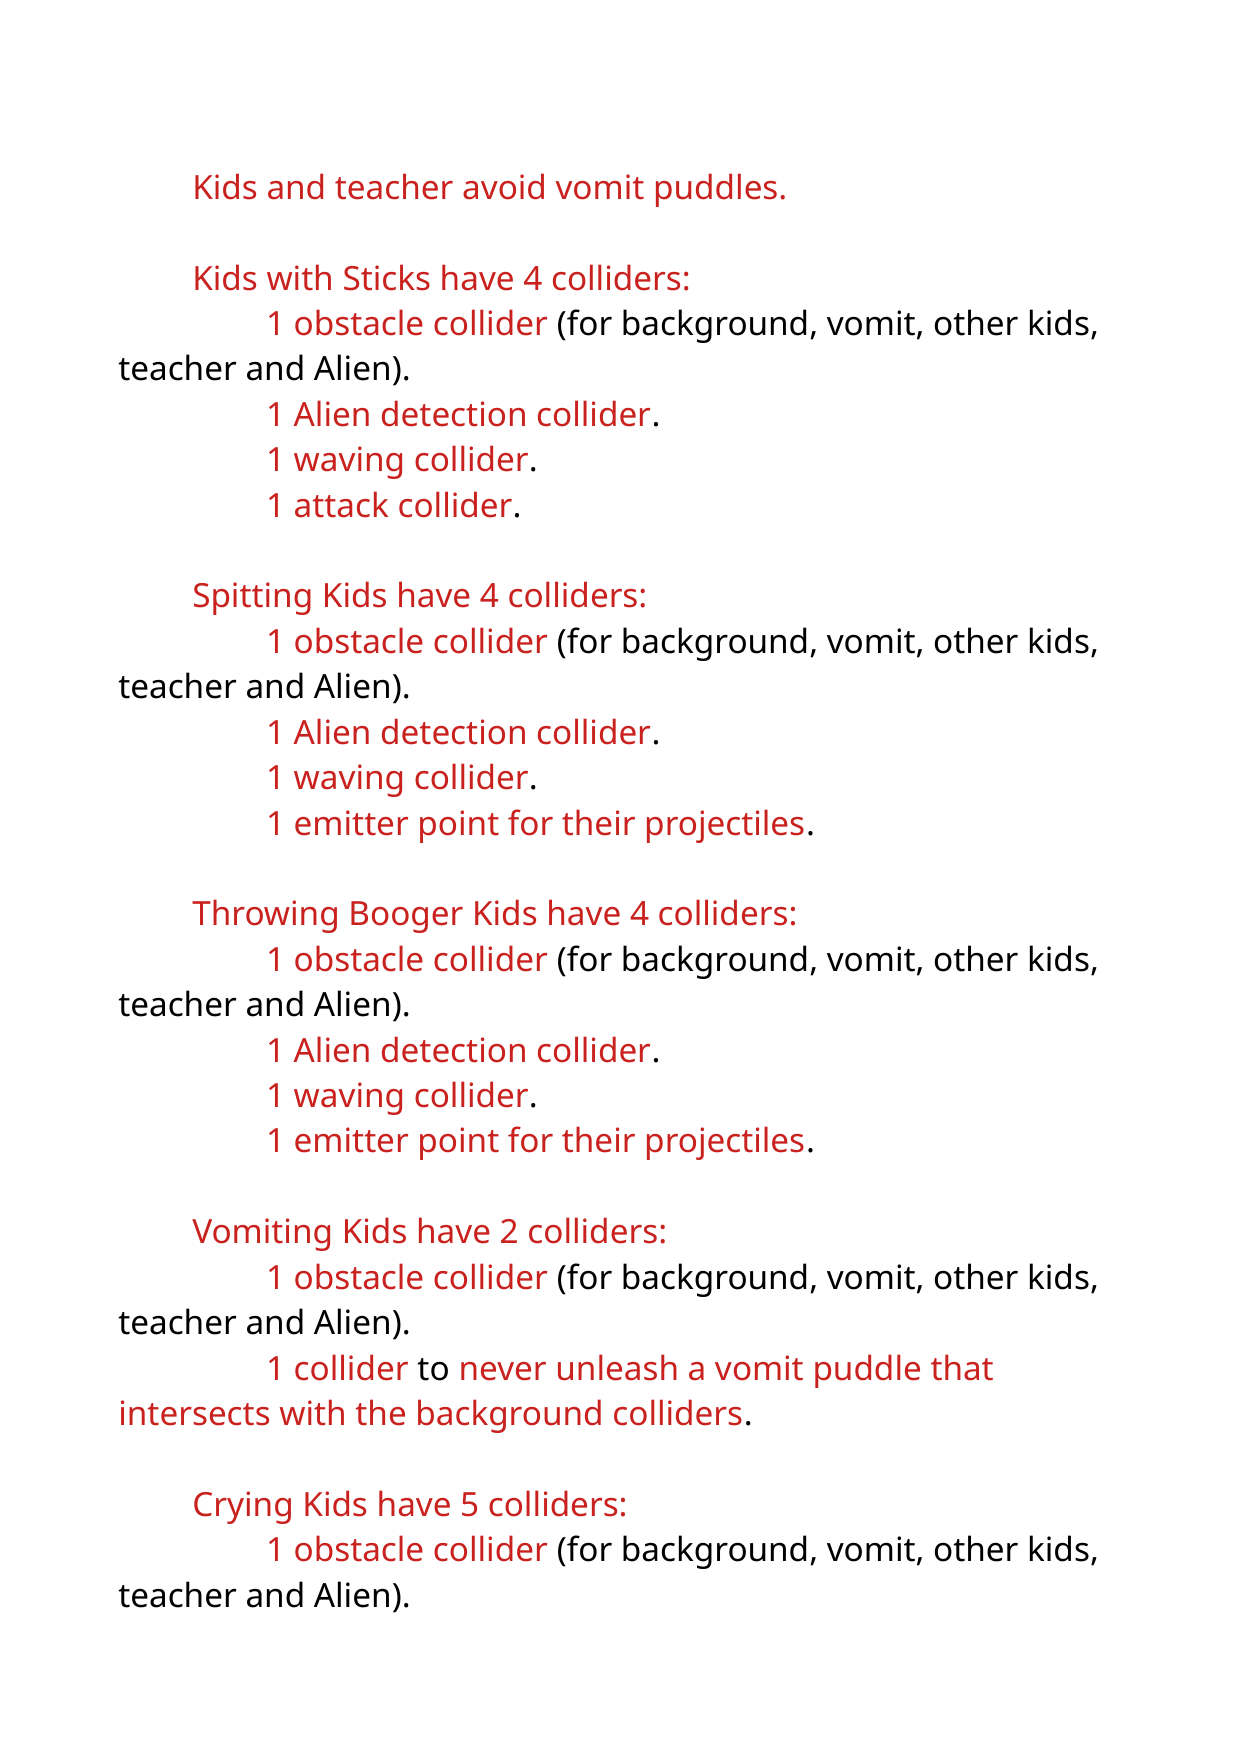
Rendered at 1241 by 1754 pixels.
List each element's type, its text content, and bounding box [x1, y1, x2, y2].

text 1 waving collider. [118, 436, 1122, 481]
text 1 emitter point for their projectiles. [118, 799, 1122, 845]
text 1 obstacle collider (for background, vomit, other kids, teacher and Alien). [118, 300, 1122, 391]
text 1 attack collider. [118, 481, 1122, 527]
text 1 obstacle collider (for background, vomit, other kids, teacher and Alien). [118, 618, 1122, 708]
text Kids with Sticks have 4 colliders: [118, 254, 1122, 300]
text Crying Kids have 5 colliders: [118, 1481, 1122, 1526]
text 1 Alien detection collider. [118, 391, 1122, 436]
text 1 emitter point for their projectiles. [118, 1117, 1122, 1163]
text 1 obstacle collider (for background, vomit, other kids, teacher and Alien). [118, 1526, 1122, 1617]
text 1 obstacle collider (for background, vomit, other kids, teacher and Alien). [118, 936, 1122, 1026]
text Spitting Kids have 4 colliders: [118, 572, 1122, 618]
text 1 waving collider. [118, 754, 1122, 799]
text Vomiting Kids have 2 colliders: [118, 1208, 1122, 1253]
text 1 Alien detection collider. [118, 1026, 1122, 1072]
text 1 Alien detection collider. [118, 708, 1122, 754]
text Throwing Booger Kids have 4 colliders: [118, 890, 1122, 936]
text 1 waving collider. [118, 1072, 1122, 1117]
text Kids and teacher avoid vomit puddles. [118, 163, 1122, 209]
text 1 obstacle collider (for background, vomit, other kids, teacher and Alien). [118, 1253, 1122, 1344]
text 1 collider to never unleash a vomit puddle that intersects with the background colliders. [118, 1344, 1122, 1435]
